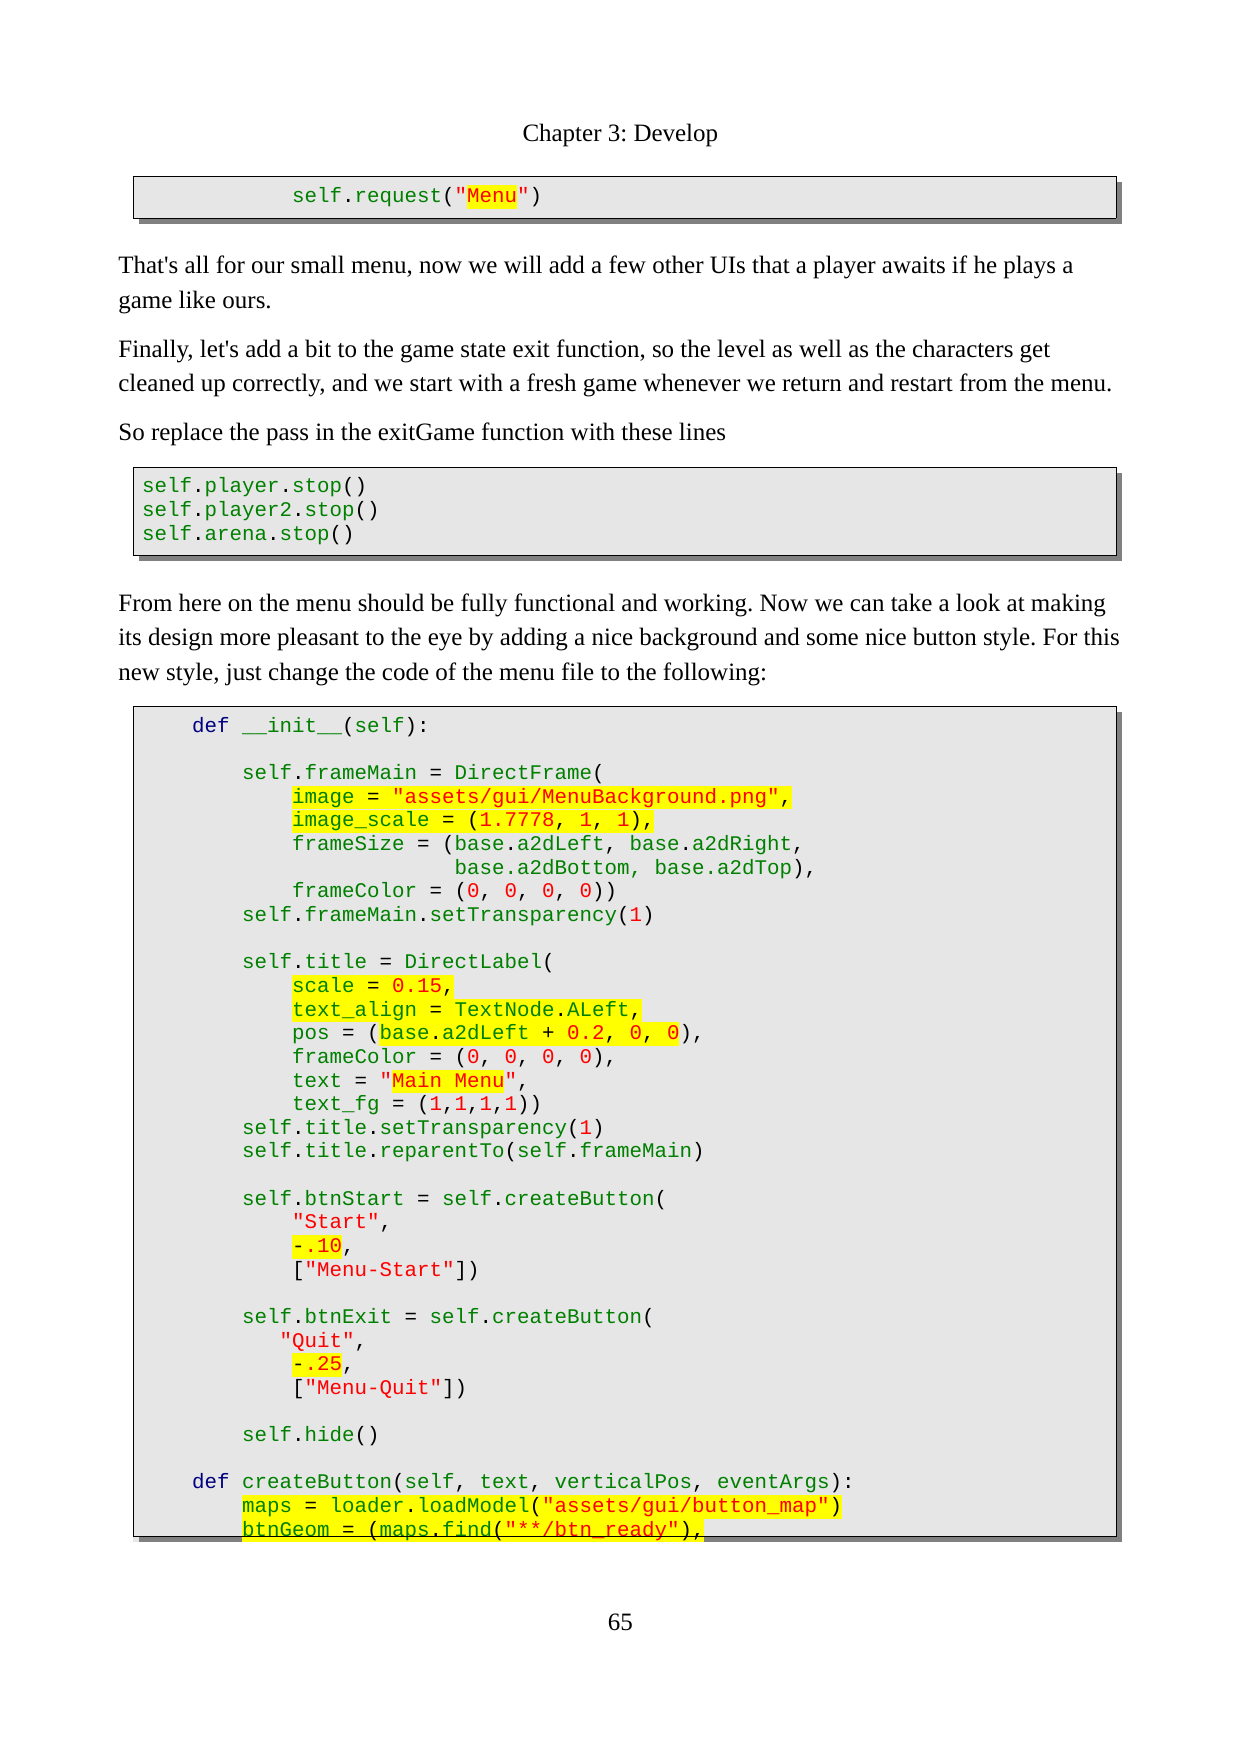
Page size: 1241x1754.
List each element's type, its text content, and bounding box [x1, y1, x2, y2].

text def __init__(self): [134, 707, 1116, 729]
text ["Menu-Start"]) [134, 1250, 1116, 1273]
text text_align = TextNode.ALeft, [134, 990, 1116, 1013]
text text = "Main Menu", [134, 1061, 1116, 1084]
text self.title = DirectLabel( [134, 942, 1116, 966]
text self.btnStart = self.createButton( [134, 1179, 1116, 1202]
text base.a2dBottom, base.a2dTop), [134, 848, 1116, 871]
text def createButton(self, text, verticalPos, eventArgs): [134, 1463, 1116, 1486]
text -.10, [134, 1226, 1116, 1250]
text image_scale = (1.7778, 1, 1), [134, 801, 1116, 824]
text self.player.stop() [134, 468, 1116, 490]
text "Quit", [134, 1321, 1116, 1344]
text ["Menu-Quit"]) [134, 1368, 1116, 1392]
text text_fg = (1,1,1,1)) [134, 1084, 1116, 1108]
text self.title.setTransparency(1) [134, 1108, 1116, 1132]
text Finally, let's add a bit to the game state exit function, so the level as well as the characters get cleaned up correctly, and we start with a fresh game whenever we return and restart from the menu. [118, 334, 1122, 397]
text From here on the menu should be fully functional and working. Now we can take a look at making its design more pleasant to the eye by adding a nice background and some nice button style. For this new style, just change the code of the menu file to the following: [118, 588, 1122, 686]
text frameColor = (0, 0, 0, 0)) [134, 871, 1116, 895]
text So replace the pass in the exitGame function with these lines [118, 417, 1122, 446]
text frameSize = (base.a2dLeft, base.a2dRight, [134, 824, 1116, 848]
text scale = 0.15, [134, 966, 1116, 990]
text "Start", [134, 1202, 1116, 1226]
text maps = loader.loadModel("assets/gui/button_map") [134, 1486, 1116, 1510]
text self.request("Menu") [134, 177, 1116, 218]
text That's all for our small menu, now we will add a few other UIs that a player awaits if he plays a game like ours. [118, 250, 1122, 314]
text self.title.reparentTo(self.frameMain) [134, 1132, 1116, 1155]
text self.btnExit = self.createButton( [134, 1297, 1116, 1321]
text -.25, [134, 1344, 1116, 1368]
text pos = (base.a2dLeft + 0.2, 0, 0), [134, 1013, 1116, 1037]
text image = "assets/gui/MenuBackground.png", [134, 777, 1116, 801]
text frameColor = (0, 0, 0, 0), [134, 1037, 1116, 1061]
text self.arena.stop() [134, 514, 1116, 555]
text self.frameMain.setTransparency(1) [134, 895, 1116, 919]
text btnGeom = (maps.find("**/btn_ready"), [134, 1510, 1116, 1536]
text self.hide() [134, 1415, 1116, 1439]
text self.player2.stop() [134, 490, 1116, 514]
text self.frameMain = DirectFrame( [134, 753, 1116, 777]
